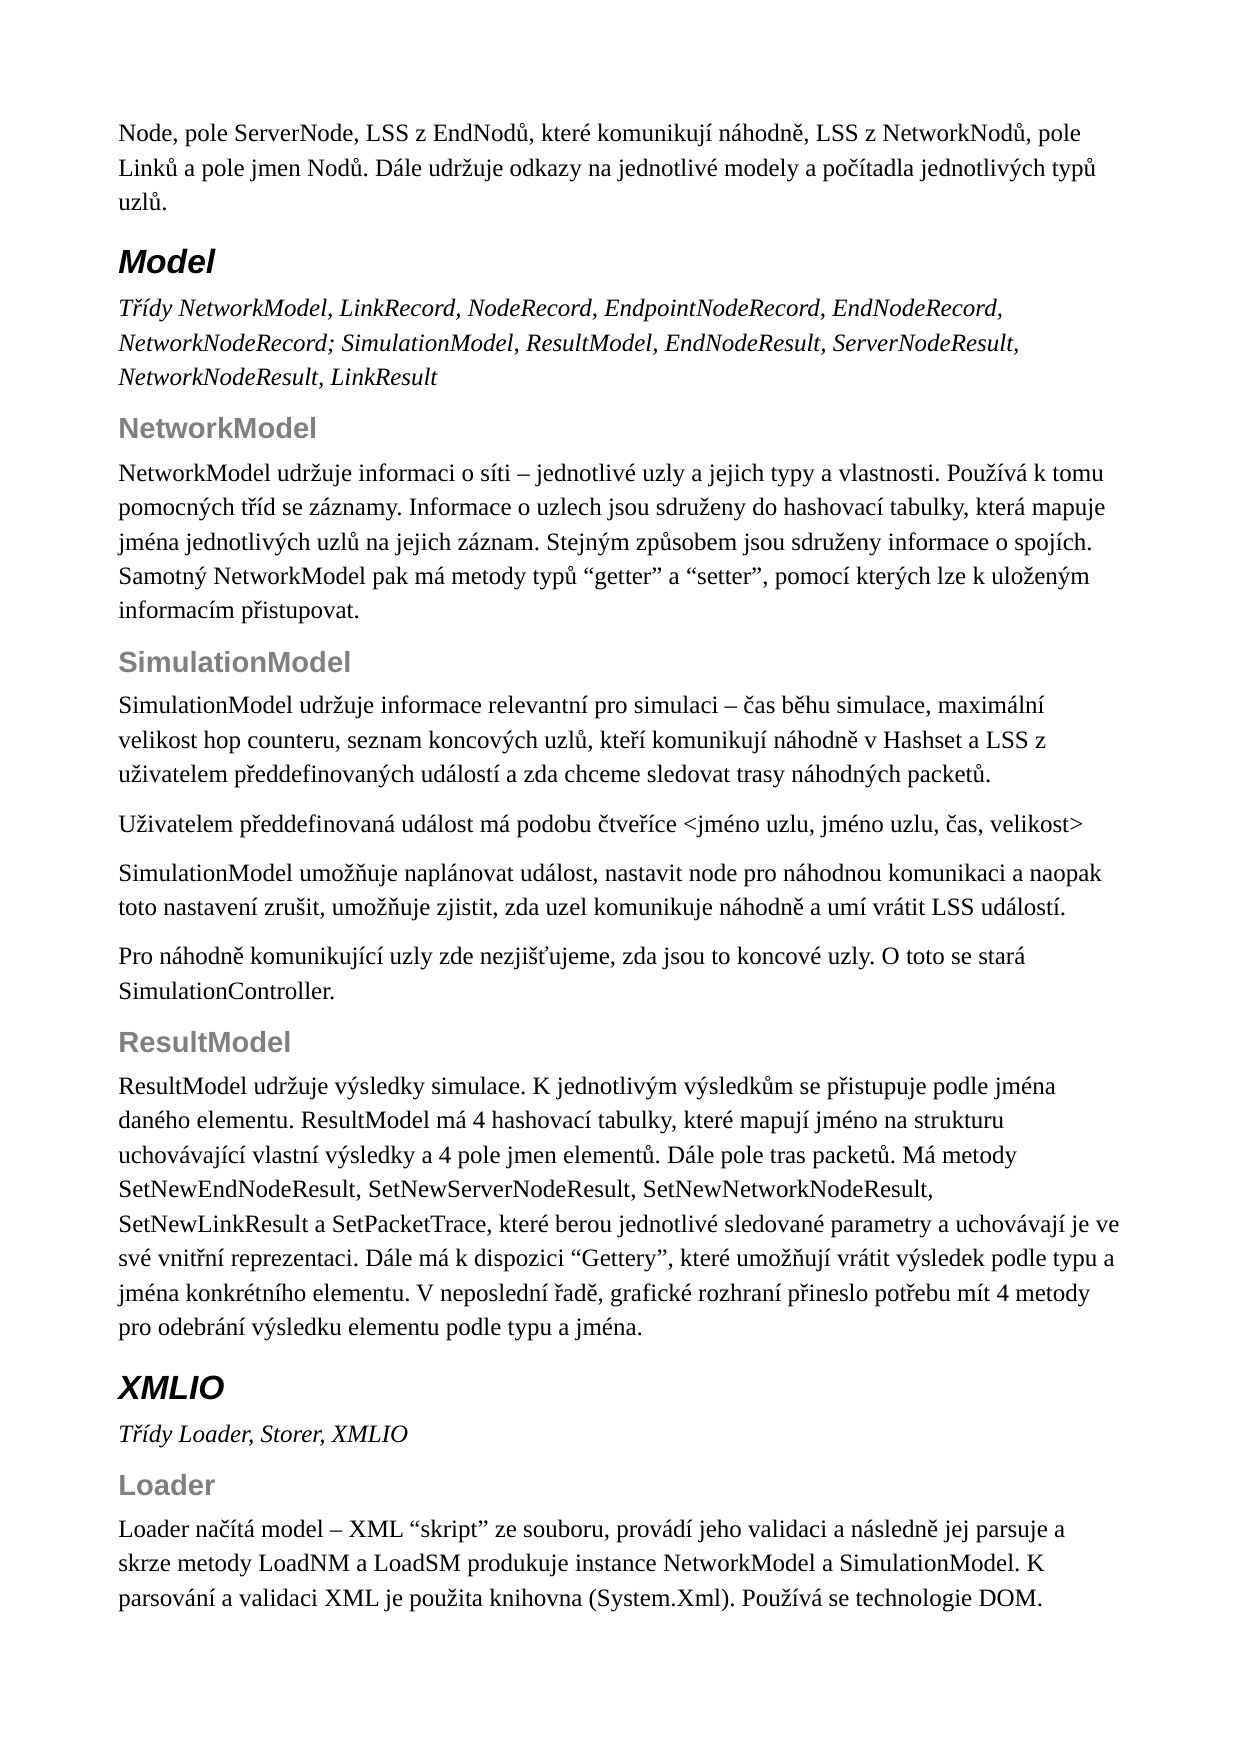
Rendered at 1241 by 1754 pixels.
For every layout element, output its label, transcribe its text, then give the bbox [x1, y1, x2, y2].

text Třídy Loader, Storer, XMLIO [118, 1419, 1122, 1447]
text NetworkModel udržuje informaci o síti – jednotlivé uzly a jejich typy a vlastnosti. Používá k tomu pomocných tříd se záznamy. Informace o uzlech jsou sdruženy do hashovací tabulky, která mapuje jména jednotlivých uzlů na jejich záznam. Stejným způsobem jsou sdruženy informace o spojích. Samotný NetworkModel pak má metody typů “getter” a “setter”, pomocí kterých lze k uloženým informacím přistupovat. [118, 458, 1122, 624]
text SimulationModel udržuje informace relevantní pro simulaci – čas běhu simulace, maximální velikost hop counteru, seznam koncových uzlů, kteří komunikují náhodně v Hashset a LSS z uživatelem předdefinovaných událostí a zda chceme sledovat trasy náhodných packetů. [118, 691, 1122, 788]
text ResultModel udržuje výsledky simulace. K jednotlivým výsledkům se přistupuje podle jména daného elementu. ResultModel má 4 hashovací tabulky, které mapují jméno na strukturu uchovávající vlastní výsledky a 4 pole jmen elementů. Dále pole tras packetů. Má metody SetNewEndNodeResult, SetNewServerNodeResult, SetNewNetworkNodeResult, SetNewLinkResult a SetPacketTrace, které berou jednotlivé sledované parametry a uchovávají je ve své vnitřní reprezentaci. Dále má k dispozici “Gettery”, které umožňují vrátit výsledek podle typu a jména konkrétního elementu. V neposlední řadě, grafické rozhraní přineslo potřebu mít 4 metody pro odebrání výsledku elementu podle typu a jména. [118, 1071, 1122, 1341]
text SimulationModel umožňuje naplánovat událost, nastavit node pro náhodnou komunikaci a naopak toto nastavení zrušit, umožňuje zjistit, zda uzel komunikuje náhodně a umí vrátit LSS událostí. [118, 858, 1122, 921]
subtitle SimulationModel [118, 644, 1122, 678]
text Uživatelem předdefinovaná událost má podobu čtveříce <jméno uzlu, jméno uzlu, čas, velikost> [118, 809, 1122, 837]
subtitle ResultModel [118, 1025, 1122, 1058]
text Node, pole ServerNode, LSS z EndNodů, které komunikují náhodně, LSS z NetworkNodů, pole Linků a pole jmen Nodů. Dále udržuje odkazy na jednotlivé modely a počítadla jednotlivých typů uzlů. [118, 118, 1122, 216]
text Třídy NetworkModel, LinkRecord, NodeRecord, EndpointNodeRecord, EndNodeRecord, NetworkNodeRecord; SimulationModel, ResultModel, EndNodeResult, ServerNodeResult, NetworkNodeResult, LinkResult [118, 293, 1122, 391]
subtitle NetworkModel [118, 412, 1122, 445]
subtitle Loader [118, 1468, 1122, 1501]
subtitle Model [118, 242, 1122, 281]
text Loader načítá model – XML “skript” ze souboru, provádí jeho validaci a následně jej parsuje a skrze metody LoadNM a LoadSM produkuje instance NetworkModel a SimulationModel. K parsování a validaci XML je použita knihovna (System.Xml). Používá se technologie DOM. [118, 1514, 1122, 1611]
text Pro náhodně komunikující uzly zde nezjišťujeme, zda jsou to koncové uzly. O toto se stará SimulationController. [118, 941, 1122, 1004]
subtitle XMLIO [118, 1367, 1122, 1406]
